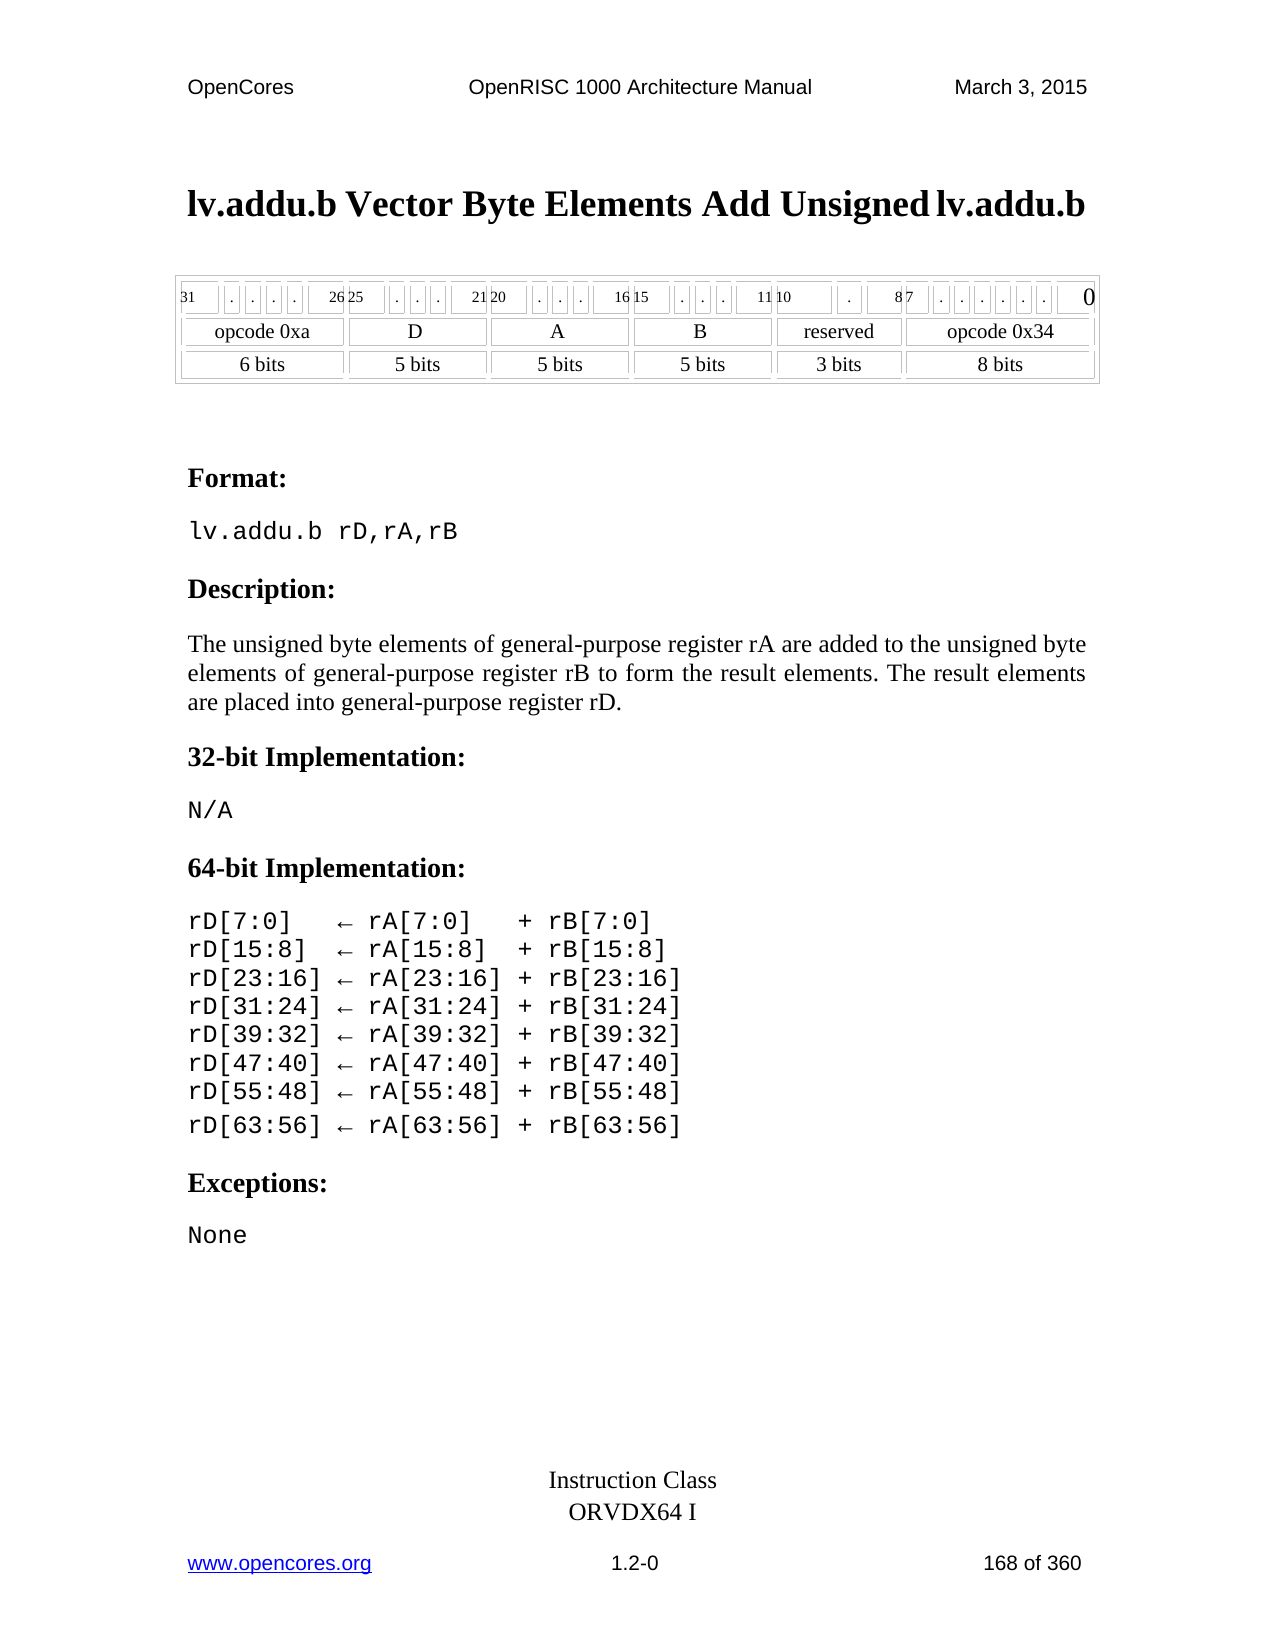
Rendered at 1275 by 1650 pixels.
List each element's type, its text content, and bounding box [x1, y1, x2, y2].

text 64-bit Implementation: [187, 851, 1087, 883]
text Description: [187, 572, 1087, 604]
text None [187, 1223, 1087, 1251]
text rD[7:0] ← rA[7:0] + rB[7:0] rD[15:8] ← rA[15:8] + rB[15:8] rD[23:16] ← rA[23:16] + rB[23:16] rD[31:24] ← rA[31:24] + rB[31:24] rD[39:32] ← rA[39:32] + rB[39:32] rD[47:40] ← rA[47:40] + rB[47:40] rD[55:48] ← rA[55:48] + rB[55:48] rD[63:56] ← rA[63:56] + rB[63:56] [187, 908, 1087, 1141]
text N/A [187, 798, 1087, 826]
text Exceptions: [187, 1166, 1087, 1198]
text The unsigned byte elements of general-purpose register rA are added to the unsigned byte elements of general-purpose register rB to form the result elements. The result elements are placed into general-purpose register rD. [187, 629, 1087, 715]
text 32-bit Implementation: [187, 740, 1087, 773]
text lv.addu.b rD,rA,rB [187, 518, 1087, 547]
text Format: [187, 461, 1087, 493]
